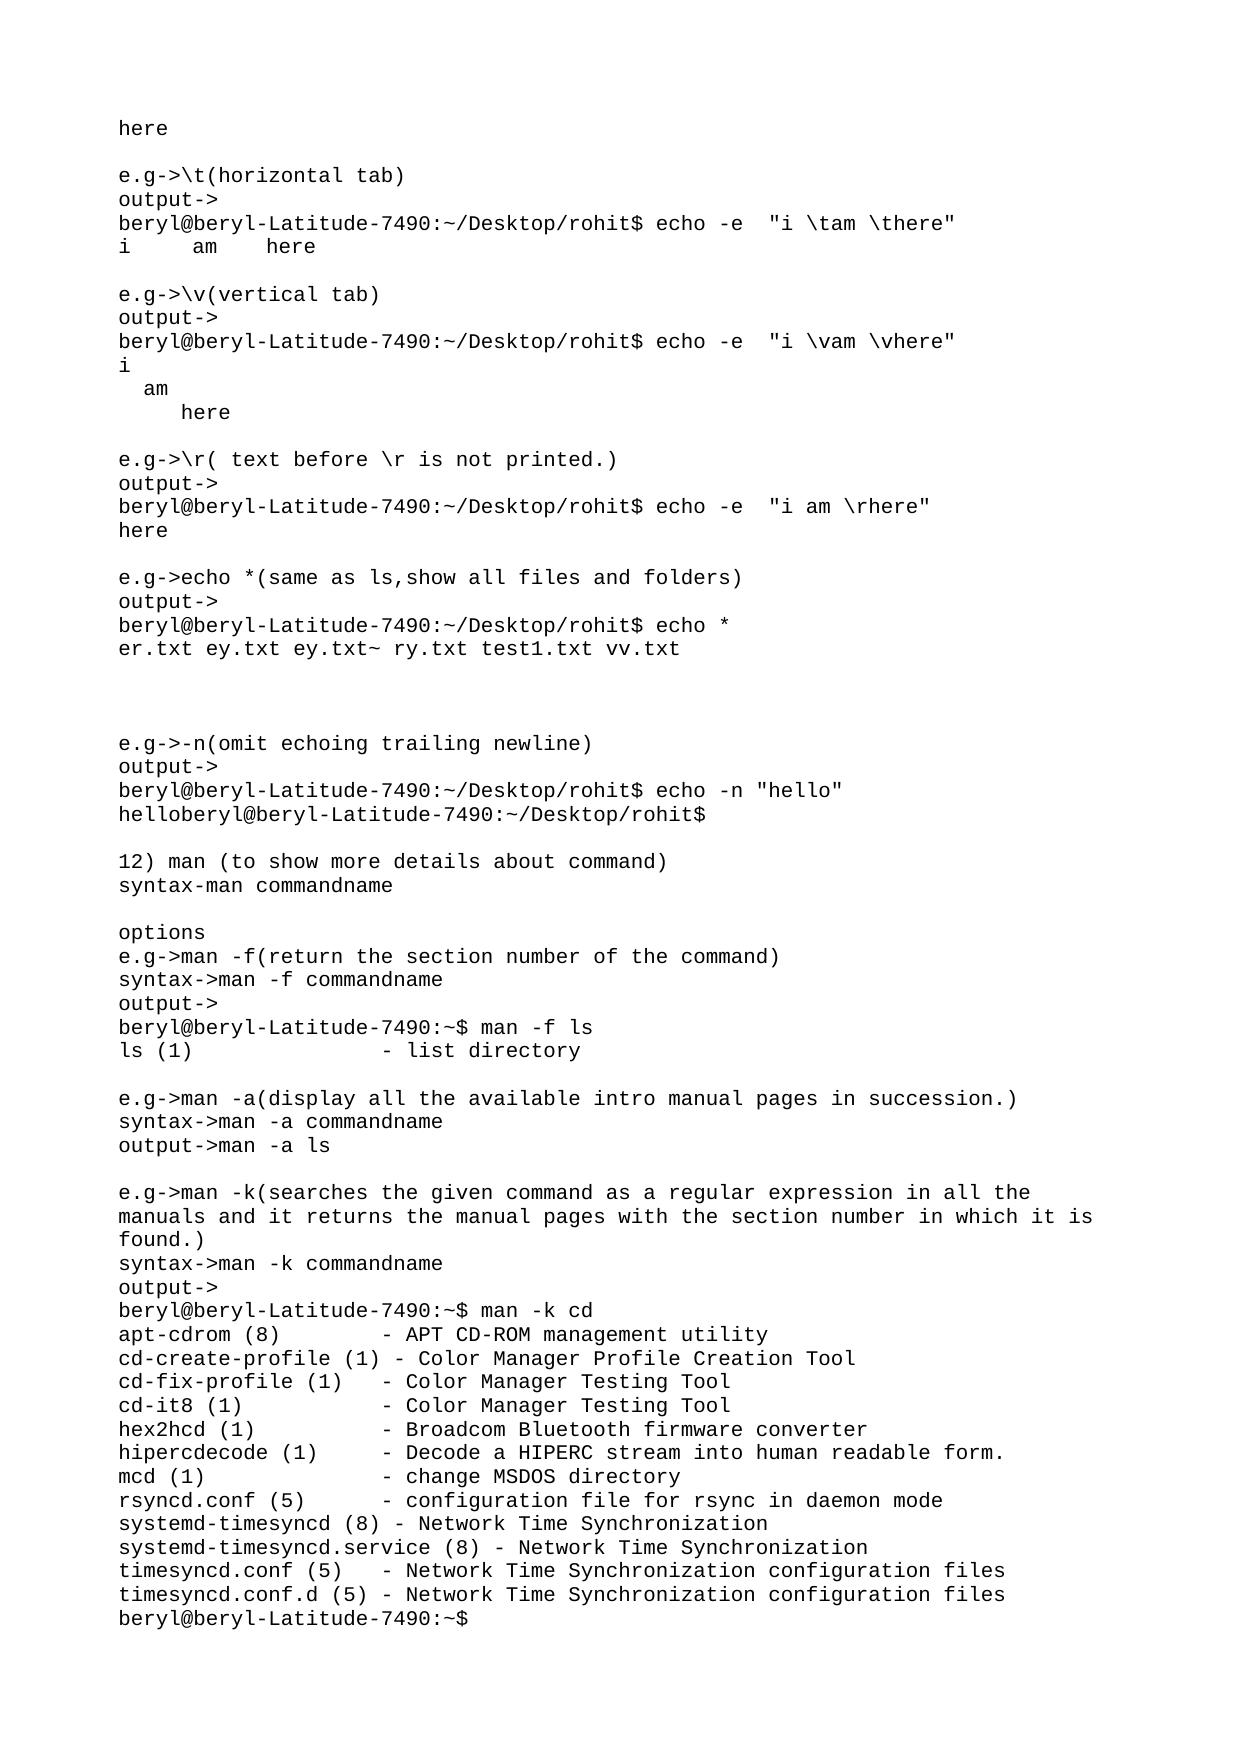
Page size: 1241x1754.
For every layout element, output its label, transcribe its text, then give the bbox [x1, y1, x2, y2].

text rsyncd.conf (5) - configuration file for rsync in daemon mode [118, 1489, 1122, 1513]
text beryl@beryl-Latitude-7490:~/Desktop/rohit$ echo -e "i \tam \there" [118, 213, 1122, 236]
text beryl@beryl-Latitude-7490:~/Desktop/rohit$ echo -e "i am \rhere" [118, 496, 1122, 520]
text beryl@beryl-Latitude-7490:~/Desktop/rohit$ echo * [118, 615, 1122, 638]
text e.g->\v(vertical tab) [118, 284, 1122, 307]
text beryl@beryl-Latitude-7490:~$ man -f ls [118, 1017, 1122, 1040]
text e.g->\t(horizontal tab) [118, 165, 1122, 189]
text e.g->man -k(searches the given command as a regular expression in all the manuals and it returns the manual pages with the section number in which it is found.) [118, 1182, 1122, 1253]
text output->man -a ls [118, 1135, 1122, 1158]
text syntax->man -k commandname [118, 1253, 1122, 1277]
text ls (1) - list directory [118, 1040, 1122, 1064]
text e.g->man -a(display all the available intro manual pages in succession.) [118, 1088, 1122, 1111]
text syntax->man -a commandname [118, 1111, 1122, 1135]
text mcd (1) - change MSDOS directory [118, 1466, 1122, 1489]
text beryl@beryl-Latitude-7490:~/Desktop/rohit$ echo -n "hello" [118, 780, 1122, 804]
text e.g->-n(omit echoing trailing newline) [118, 733, 1122, 757]
text output-> [118, 591, 1122, 615]
text output-> [118, 473, 1122, 496]
text beryl@beryl-Latitude-7490:~$ [118, 1608, 1122, 1631]
text output-> [118, 189, 1122, 213]
text systemd-timesyncd.service (8) - Network Time Synchronization [118, 1537, 1122, 1561]
text e.g->man -f(return the section number of the command) [118, 946, 1122, 969]
text syntax-man commandname [118, 875, 1122, 898]
text output-> [118, 993, 1122, 1017]
text beryl@beryl-Latitude-7490:~/Desktop/rohit$ echo -e "i \vam \vhere" [118, 331, 1122, 354]
text e.g->\r( text before \r is not printed.) [118, 449, 1122, 473]
text timesyncd.conf.d (5) - Network Time Synchronization configuration files [118, 1584, 1122, 1608]
text cd-it8 (1) - Color Manager Testing Tool [118, 1395, 1122, 1419]
text options [118, 922, 1122, 946]
text helloberyl@beryl-Latitude-7490:~/Desktop/rohit$ [118, 804, 1122, 827]
text e.g->echo *(same as ls,show all files and folders) [118, 567, 1122, 591]
text apt-cdrom (8) - APT CD-ROM management utility [118, 1324, 1122, 1348]
text beryl@beryl-Latitude-7490:~$ man -k cd [118, 1300, 1122, 1324]
text syntax->man -f commandname [118, 969, 1122, 993]
text cd-create-profile (1) - Color Manager Profile Creation Tool [118, 1348, 1122, 1371]
text am [118, 378, 1122, 402]
text hipercdecode (1) - Decode a HIPERC stream into human readable form. [118, 1442, 1122, 1466]
text here [118, 520, 1122, 544]
text here [118, 118, 1122, 142]
text output-> [118, 757, 1122, 780]
text output-> [118, 307, 1122, 331]
text here [118, 402, 1122, 426]
text cd-fix-profile (1) - Color Manager Testing Tool [118, 1371, 1122, 1395]
text hex2hcd (1) - Broadcom Bluetooth firmware converter [118, 1419, 1122, 1442]
text 12) man (to show more details about command) [118, 851, 1122, 875]
text i [118, 354, 1122, 378]
text i am here [118, 236, 1122, 260]
text er.txt ey.txt ey.txt~ ry.txt test1.txt vv.txt [118, 638, 1122, 662]
text systemd-timesyncd (8) - Network Time Synchronization [118, 1513, 1122, 1537]
text output-> [118, 1277, 1122, 1300]
text timesyncd.conf (5) - Network Time Synchronization configuration files [118, 1561, 1122, 1584]
